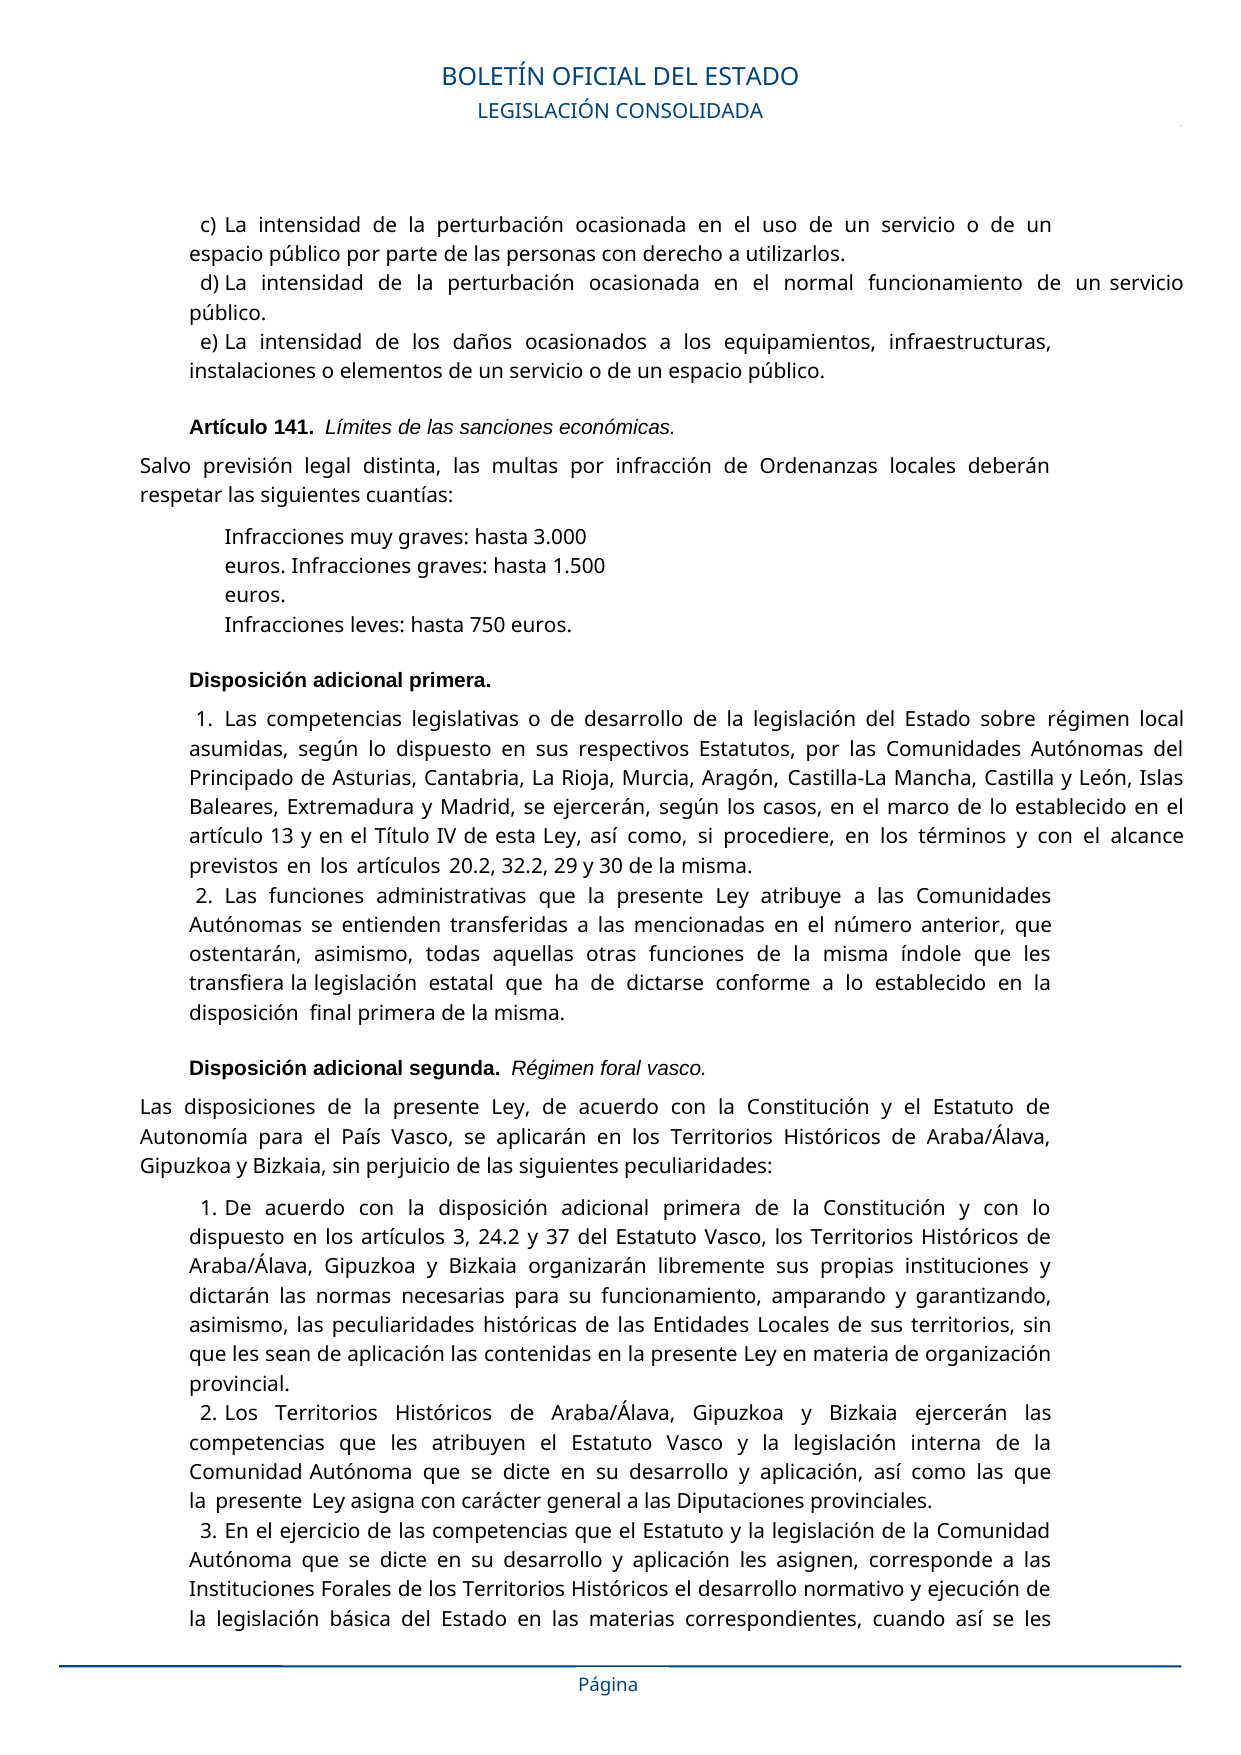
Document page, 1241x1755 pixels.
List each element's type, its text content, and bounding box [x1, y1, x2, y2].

text Infracciones muy graves: hasta 3.000 euros. Infracciones graves: hasta 1.500 euros. [224, 522, 636, 609]
text Disposición adicional segunda. Régimen foral vasco. [189, 1056, 1184, 1080]
list La intensidad de la perturbación ocasionada en el normal funcionamiento de un servicio público. [164, 268, 1184, 326]
list En el ejercicio de las competencias que el Estatuto y la legislación de la Comunidad Autónoma que se dicte en su desarrollo y aplicación les asignen, corresponde a las Instituciones Forales de los Territorios Históricos el desarrollo normativo y ejecución de la legislación básica del Estado en las materias correspondientes, cuando así se les [164, 1516, 1052, 1632]
text Salvo previsión legal distinta, las multas por infracción de Ordenanzas locales deberán respetar las siguientes cuantías: [139, 451, 1052, 508]
text Infracciones leves: hasta 750 euros. [224, 610, 1184, 638]
list Las competencias legislativas o de desarrollo de la legislación del Estado sobre régimen local asumidas, según lo dispuesto en sus respectivos Estatutos, por las Comunidades Autónomas del Principado de Asturias, Cantabria, La Rioja, Murcia, Aragón, Castilla-La Mancha, Castilla y León, Islas Baleares, Extremadura y Madrid, se ejercerán, según los casos, en el marco de lo establecido en el artículo 13 y en el Título IV de esta Ley, así como, si procediere, en los términos y con el alcance previstos en los artículos 20.2, 32.2, 29 y 30 de la misma. [160, 704, 1184, 879]
text Las disposiciones de la presente Ley, de acuerdo con la Constitución y el Estatuto de Autonomía para el País Vasco, se aplicarán en los Territorios Históricos de Araba/Álava, Gipuzkoa y Bizkaia, sin perjuicio de las siguientes peculiaridades: [139, 1092, 1052, 1179]
text Artículo 141. Límites de las sanciones económicas. [189, 414, 1184, 438]
list La intensidad de la perturbación ocasionada en el uso de un servicio o de un espacio público por parte de las personas con derecho a utilizarlos. [164, 210, 1052, 267]
list La intensidad de los daños ocasionados a los equipamientos, infraestructuras, instalaciones o elementos de un servicio o de un espacio público. [164, 327, 1051, 385]
list De acuerdo con la disposición adicional primera de la Constitución y con lo dispuesto en los artículos 3, 24.2 y 37 del Estatuto Vasco, los Territorios Históricos de Araba/Álava, Gipuzkoa y Bizkaia organizarán libremente sus propias instituciones y dictarán las normas necesarias para su funcionamiento, amparando y garantizando, asimismo, las peculiaridades históricas de las Entidades Locales de sus territorios, sin que les sean de aplicación las contenidas en la presente Ley en materia de organización provincial. [164, 1193, 1052, 1397]
list Los Territorios Históricos de Araba/Álava, Gipuzkoa y Bizkaia ejercerán las competencias que les atribuyen el Estatuto Vasco y la legislación interna de la Comunidad Autónoma que se dicte en su desarrollo y aplicación, así como las que la presente Ley asigna con carácter general a las Diputaciones provinciales. [164, 1398, 1052, 1515]
list Las funciones administrativas que la presente Ley atribuye a las Comunidades Autónomas se entienden transferidas a las mencionadas en el número anterior, que ostentarán, asimismo, todas aquellas otras funciones de la misma índole que les transfiera la legislación estatal que ha de dictarse conforme a lo establecido en la disposición final primera de la misma. [160, 881, 1052, 1026]
subtitle Disposición adicional primera. [189, 668, 1184, 692]
